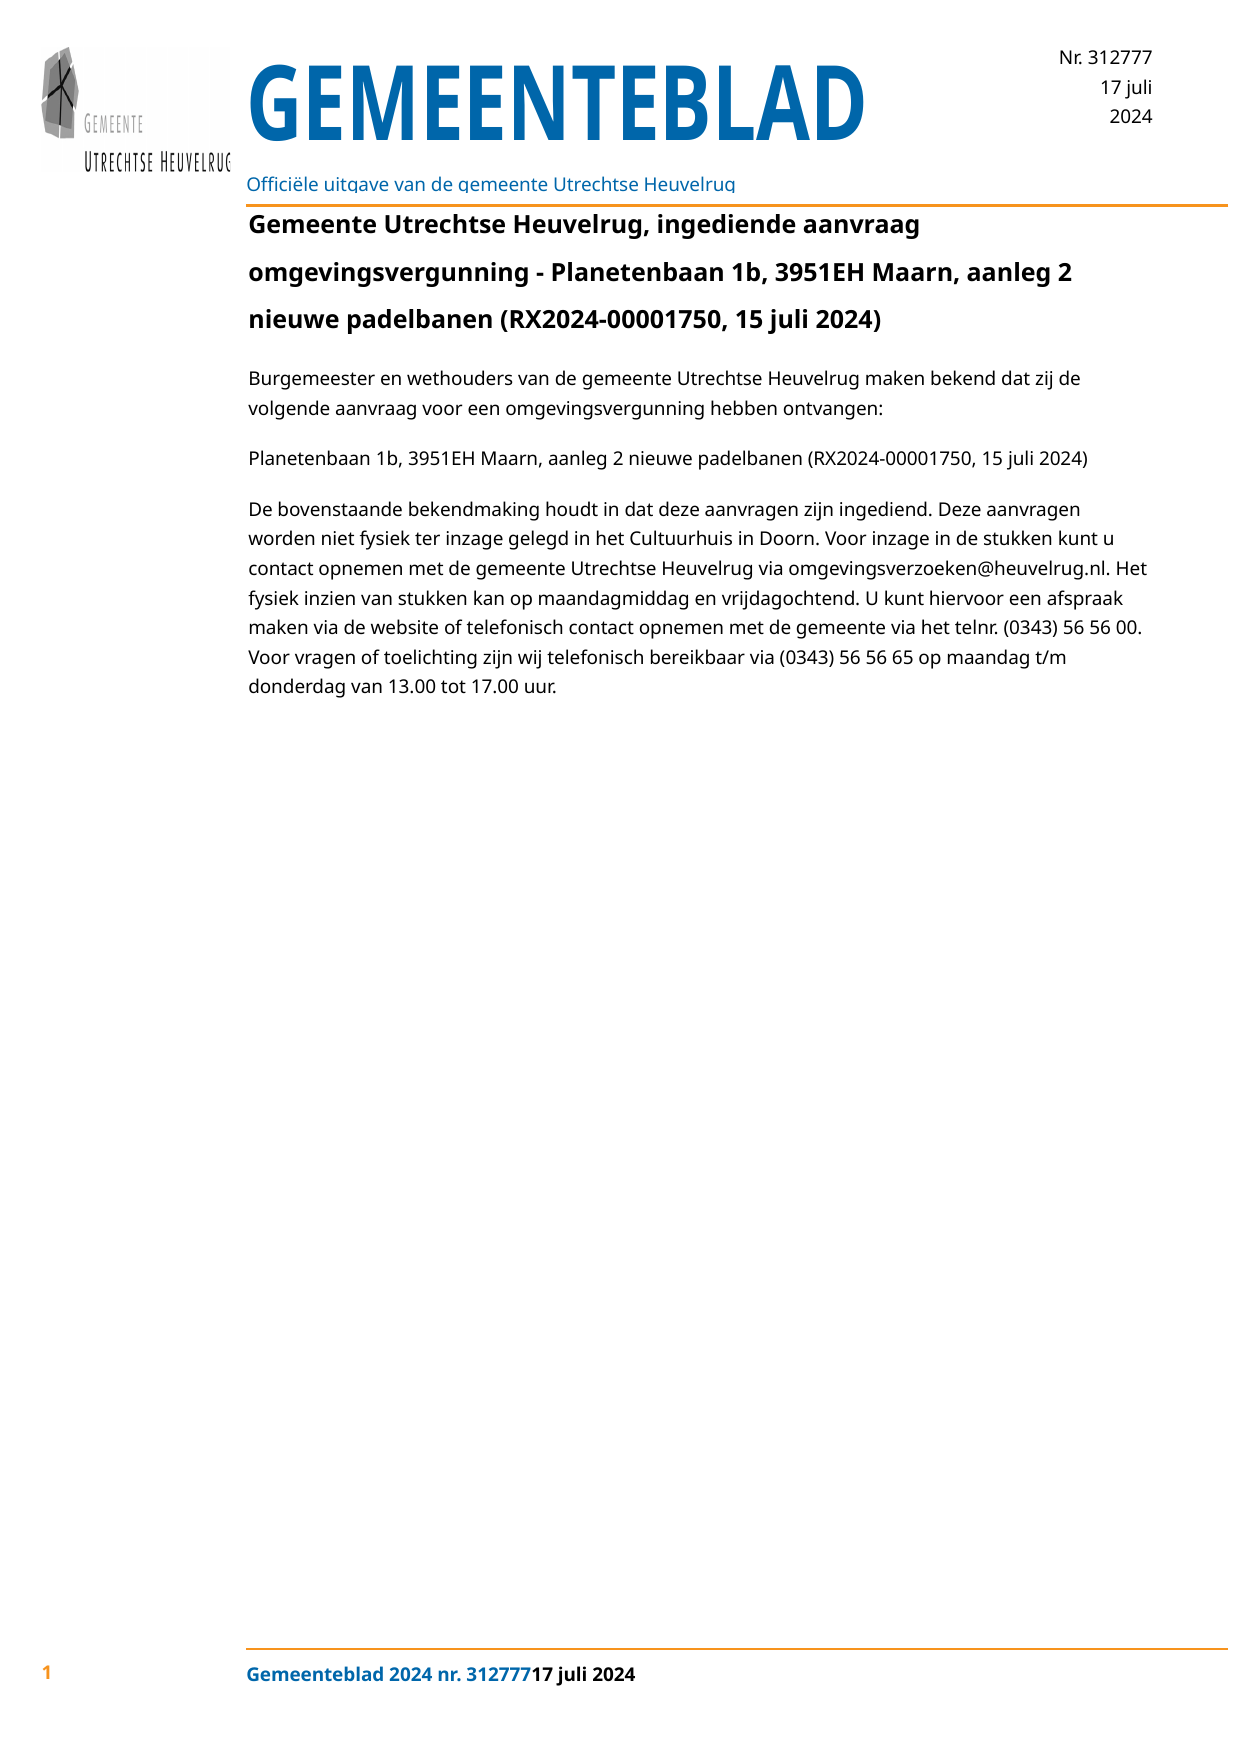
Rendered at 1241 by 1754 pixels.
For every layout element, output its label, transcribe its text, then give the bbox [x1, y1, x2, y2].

text Planetenbaan 1b, 3951EH Maarn, aanleg 2 nieuwe padelbanen (RX2024-00001750, 15 juli 2024) [248, 446, 1152, 471]
picture [41, 47, 231, 172]
text Burgemeester en wethouders van de gemeente Utrechtse Heuvelrug maken bekend dat zij de volgende aanvraag voor een omgevingsvergunning hebben ontvangen: [248, 366, 1152, 421]
text Gemeente Utrechtse Heuvelrug, ingediende aanvraag omgevingsvergunning - Planetenbaan 1b, 3951EH Maarn, aanleg 2 nieuwe padelbanen (RX2024-00001750, 15 juli 2024) [248, 207, 1152, 336]
text De bovenstaande bekendmaking houdt in dat deze aanvragen zijn ingediend. Deze aanvragen worden niet fysiek ter inzage gelegd in het Cultuurhuis in Doorn. Voor inzage in de stukken kunt u contact opnemen met de gemeente Utrechtse Heuvelrug via omgevingsverzoeken@heuvelrug.nl. Het fysiek inzien van stukken kan op maandagmiddag en vrijdagochtend. U kunt hiervoor een afspraak maken via de website of telefonisch contact opnemen met de gemeente via het telnr. (0343) 56 56 00. Voor vragen of toelichting zijn wij telefonisch bereikbaar via (0343) 56 56 65 op maandag t/m donderdag van 13.00 tot 17.00 uur. [248, 496, 1152, 699]
